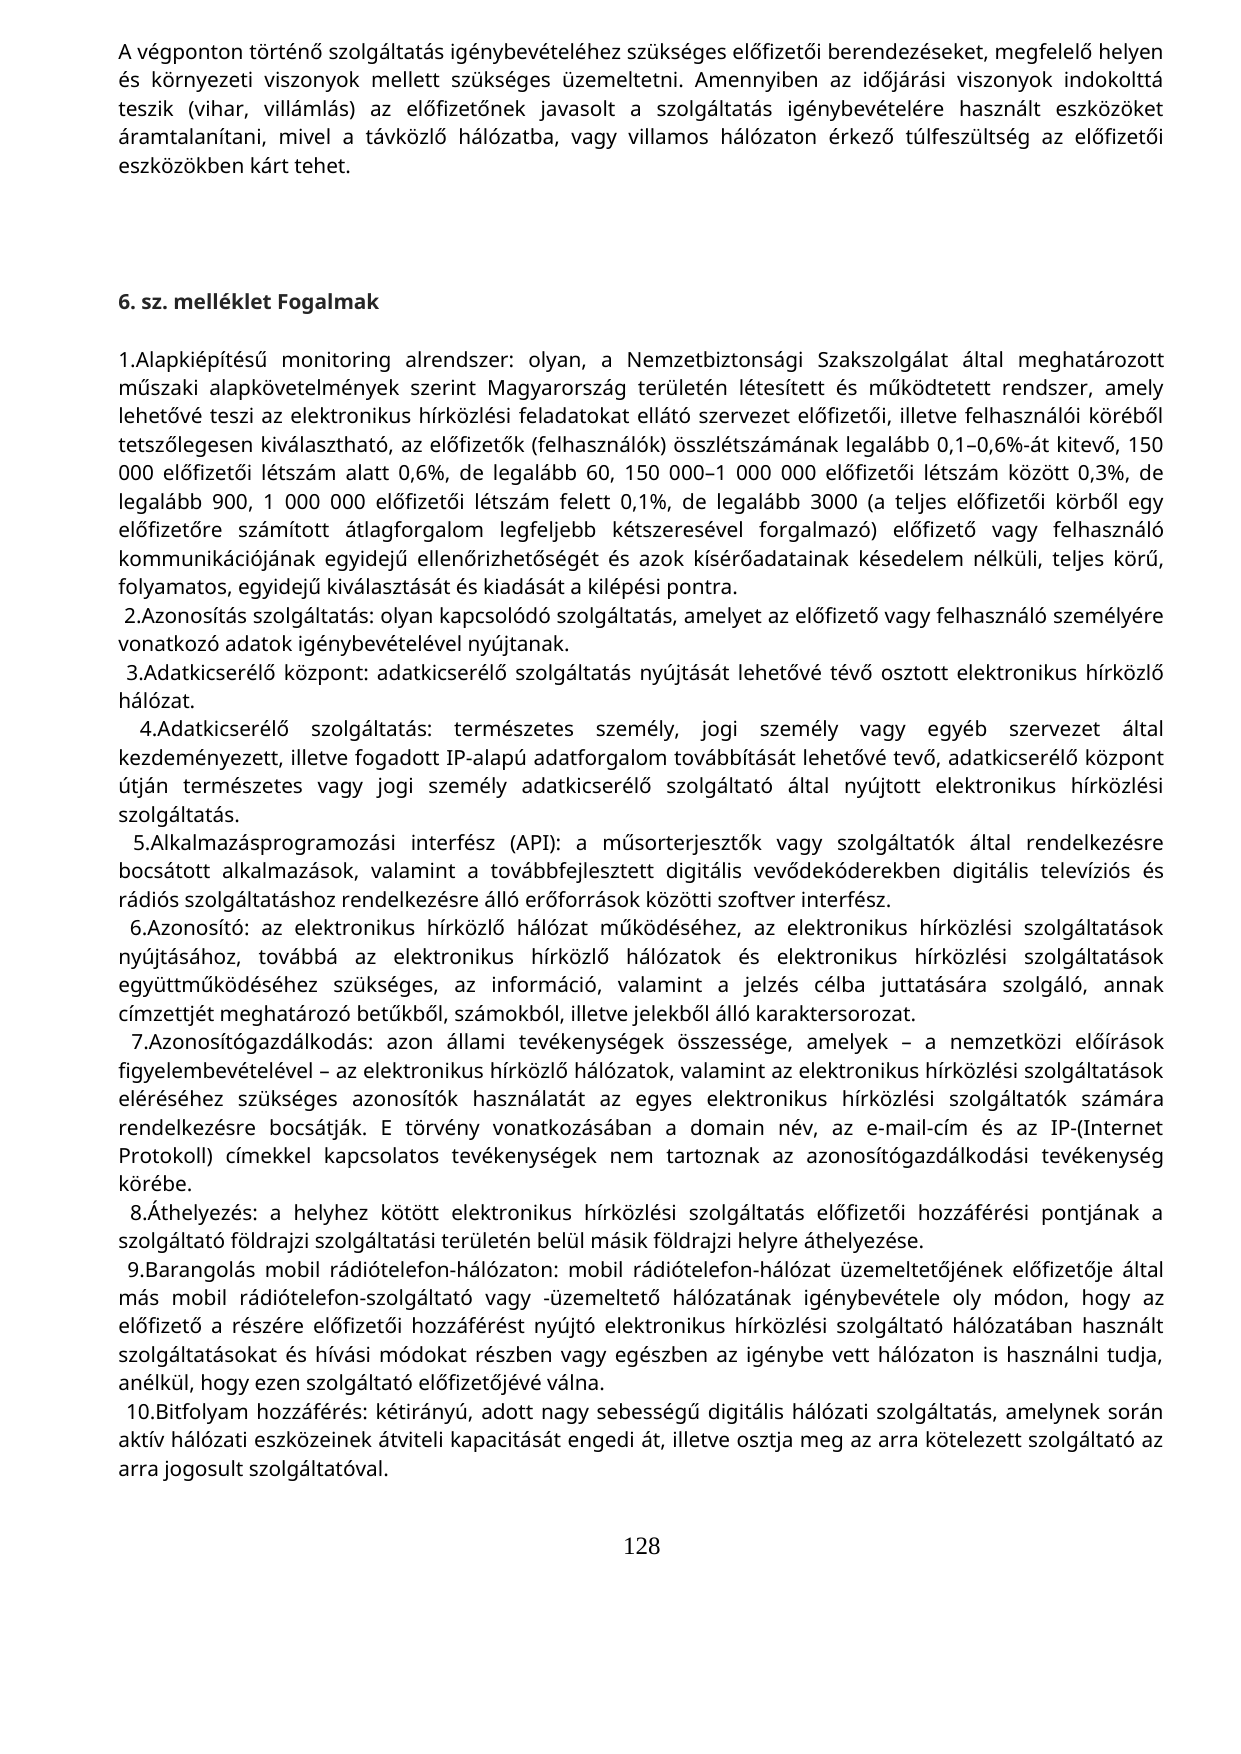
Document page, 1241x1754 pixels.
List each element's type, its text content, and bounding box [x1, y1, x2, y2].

text 7.Azonosítógazdálkodás: azon állami tevékenységek összessége, amelyek – a nemzetközi előírások figyelembevételével – az elektronikus hírközlő hálózatok, valamint az elektronikus hírközlési szolgáltatások eléréséhez szükséges azonosítók használatát az egyes elektronikus hírközlési szolgáltatók számára rendelkezésre bocsátják. E törvény vonatkozásában a domain név, az e-mail-cím és az IP-(Internet Protokoll) címekkel kapcsolatos tevékenységek nem tartoznak az azonosítógazdálkodási tevékenység körébe. [118, 1027, 1165, 1198]
text 9.Barangolás mobil rádiótelefon-hálózaton: mobil rádiótelefon-hálózat üzemeltetőjének előfizetője által más mobil rádiótelefon-szolgáltató vagy -üzemeltető hálózatának igénybevétele oly módon, hogy az előfizető a részére előfizetői hozzáférést nyújtó elektronikus hírközlési szolgáltató hálózatában használt szolgáltatásokat és hívási módokat részben vagy egészben az igénybe vett hálózaton is használni tudja, anélkül, hogy ezen szolgáltató előfizetőjévé válna. [118, 1255, 1165, 1397]
text 5.Alkalmazásprogramozási interfész (API): a műsorterjesztők vagy szolgáltatók által rendelkezésre bocsátott alkalmazások, valamint a továbbfejlesztett digitális vevődekóderekben digitális televíziós és rádiós szolgáltatáshoz rendelkezésre álló erőforrások közötti szoftver interfész. [118, 828, 1165, 913]
subtitle 6. sz. melléklet Fogalmak [118, 287, 1165, 316]
text 1.Alapkiépítésű monitoring alrendszer: olyan, a Nemzetbiztonsági Szakszolgálat által meghatározott műszaki alapkövetelmények szerint Magyarország területén létesített és működtetett rendszer, amely lehetővé teszi az elektronikus hírközlési feladatokat ellátó szervezet előfizetői, illetve felhasználói köréből tetszőlegesen kiválasztható, az előfizetők (felhasználók) összlétszámának legalább 0,1–0,6%-át kitevő, 150 000 előfizetői létszám alatt 0,6%, de legalább 60, 150 000–1 000 000 előfizetői létszám között 0,3%, de legalább 900, 1 000 000 előfizetői létszám felett 0,1%, de legalább 3000 (a teljes előfizetői körből egy előfizetőre számított átlagforgalom legfeljebb kétszeresével forgalmazó) előfizető vagy felhasználó kommunikációjának egyidejű ellenőrizhetőségét és azok kísérőadatainak késedelem nélküli, teljes körű, folyamatos, egyidejű kiválasztását és kiadását a kilépési pontra. [118, 345, 1165, 601]
text 8.Áthelyezés: a helyhez kötött elektronikus hírközlési szolgáltatás előfizetői hozzáférési pontjának a szolgáltató földrajzi szolgáltatási területén belül másik földrajzi helyre áthelyezése. [118, 1198, 1165, 1255]
text 4.Adatkicserélő szolgáltatás: természetes személy, jogi személy vagy egyéb szervezet által kezdeményezett, illetve fogadott IP-alapú adatforgalom továbbítását lehetővé tevő, adatkicserélő központ útján természetes vagy jogi személy adatkicserélő szolgáltató által nyújtott elektronikus hírközlési szolgáltatás. [118, 714, 1165, 828]
text 10.Bitfolyam hozzáférés: kétirányú, adott nagy sebességű digitális hálózati szolgáltatás, amelynek során aktív hálózati eszközeinek átviteli kapacitását engedi át, illetve osztja meg az arra kötelezett szolgáltató az arra jogosult szolgáltatóval. [118, 1397, 1165, 1482]
text 3.Adatkicserélő központ: adatkicserélő szolgáltatás nyújtását lehetővé tévő osztott elektronikus hírközlő hálózat. [118, 658, 1165, 714]
text A végponton történő szolgáltatás igénybevételéhez szükséges előfizetői berendezéseket, megfelelő helyen és környezeti viszonyok mellett szükséges üzemeltetni. Amennyiben az időjárási viszonyok indokolttá teszik (vihar, villámlás) az előfizetőnek javasolt a szolgáltatás igénybevételére használt eszközöket áramtalanítani, mivel a távközlő hálózatba, vagy villamos hálózaton érkező túlfeszültség az előfizetői eszközökben kárt tehet. [118, 37, 1165, 179]
text 2.Azonosítás szolgáltatás: olyan kapcsolódó szolgáltatás, amelyet az előfizető vagy felhasználó személyére vonatkozó adatok igénybevételével nyújtanak. [118, 601, 1165, 658]
text 6.Azonosító: az elektronikus hírközlő hálózat működéséhez, az elektronikus hírközlési szolgáltatások nyújtásához, továbbá az elektronikus hírközlő hálózatok és elektronikus hírközlési szolgáltatások együttműködéséhez szükséges, az információ, valamint a jelzés célba juttatására szolgáló, annak címzettjét meghatározó betűkből, számokból, illetve jelekből álló karaktersorozat. [118, 913, 1165, 1027]
